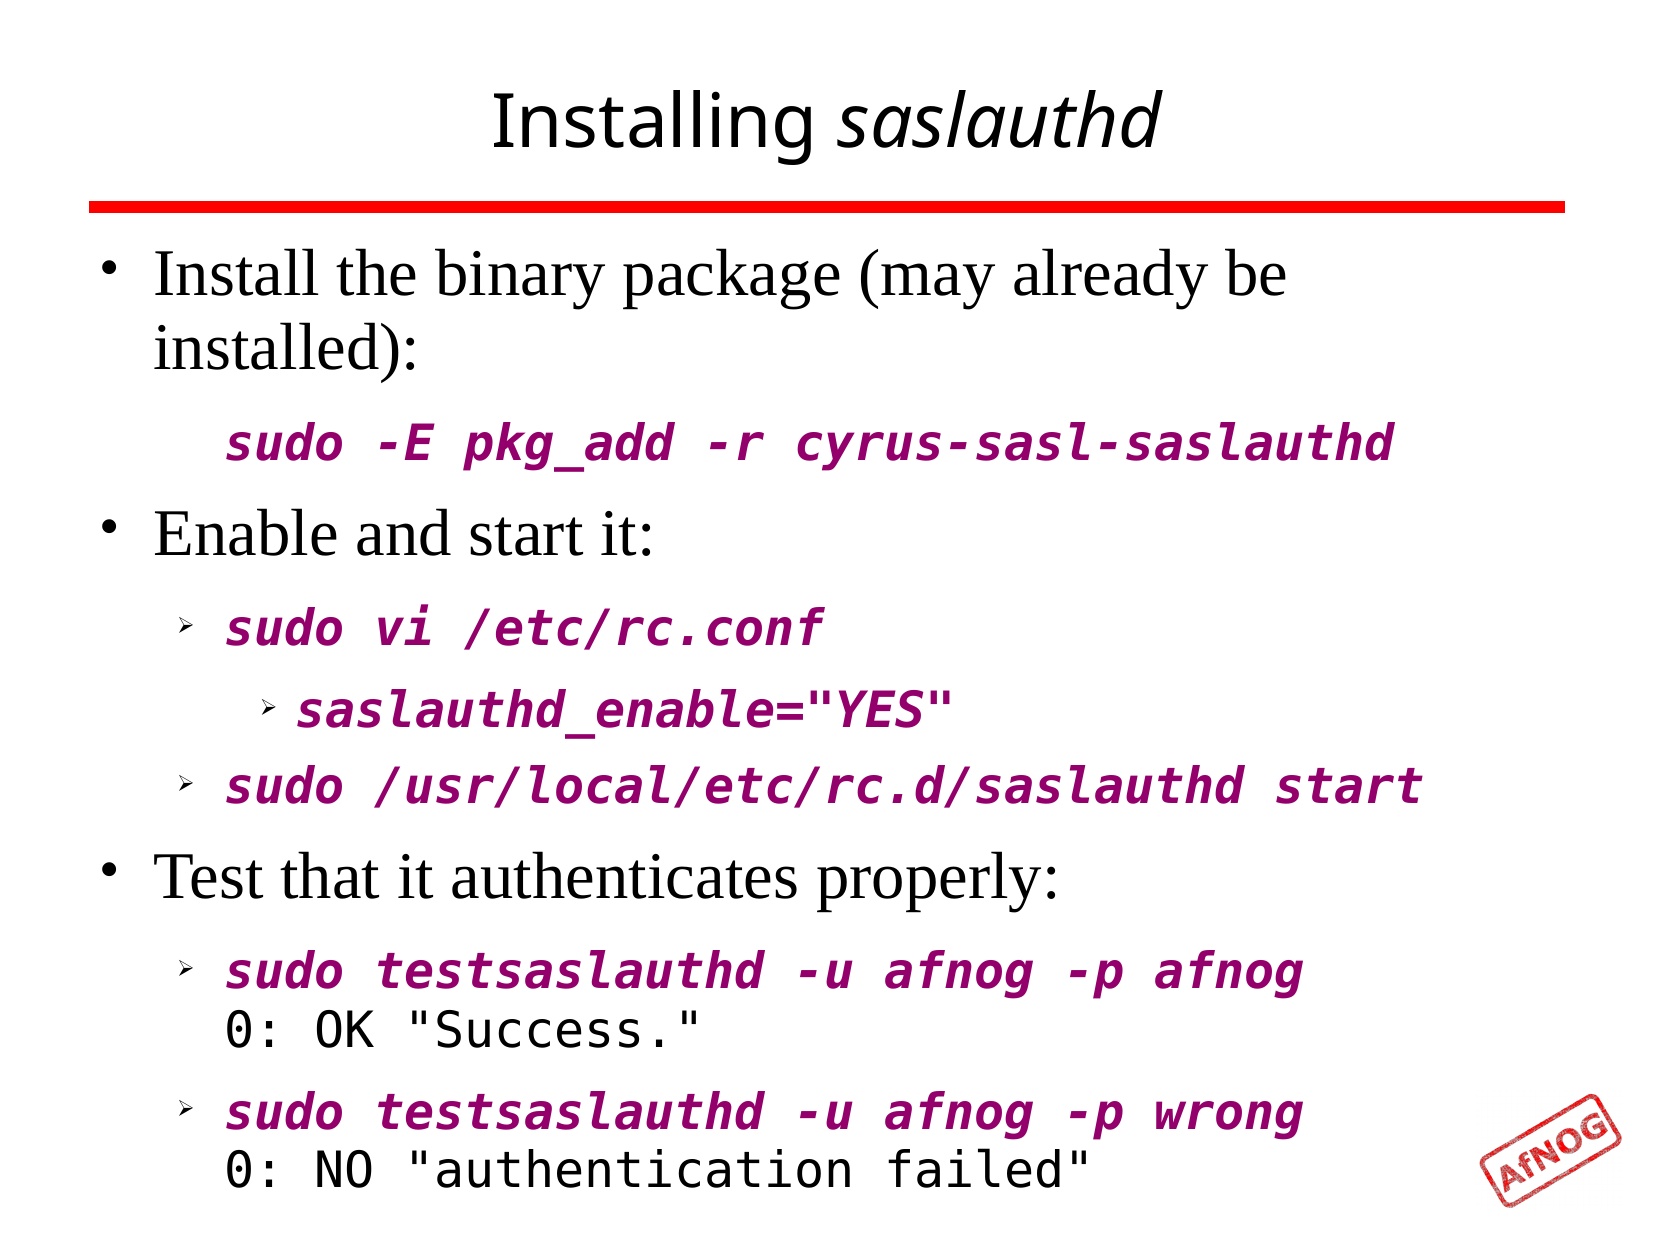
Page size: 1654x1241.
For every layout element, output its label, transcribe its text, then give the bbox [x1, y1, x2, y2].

title Installing saslauthd [88, 29, 1565, 207]
picture [1476, 1090, 1625, 1211]
list Install the binary package (may already be installed): sudo -E pkg_add -r cyrus-sasl-saslauthd Enable and start it: sudo vi /etc/rc.conf saslauthd_enable="YES" sudo /usr/local/etc/rc.d/saslauthd start Test that it authenticates properly: sudo testsaslauthd -u afnog -p afnog 0: OK "Success." sudo testsaslauthd -u afnog -p wrong 0: NO "authentication failed" [82, 236, 1571, 1200]
